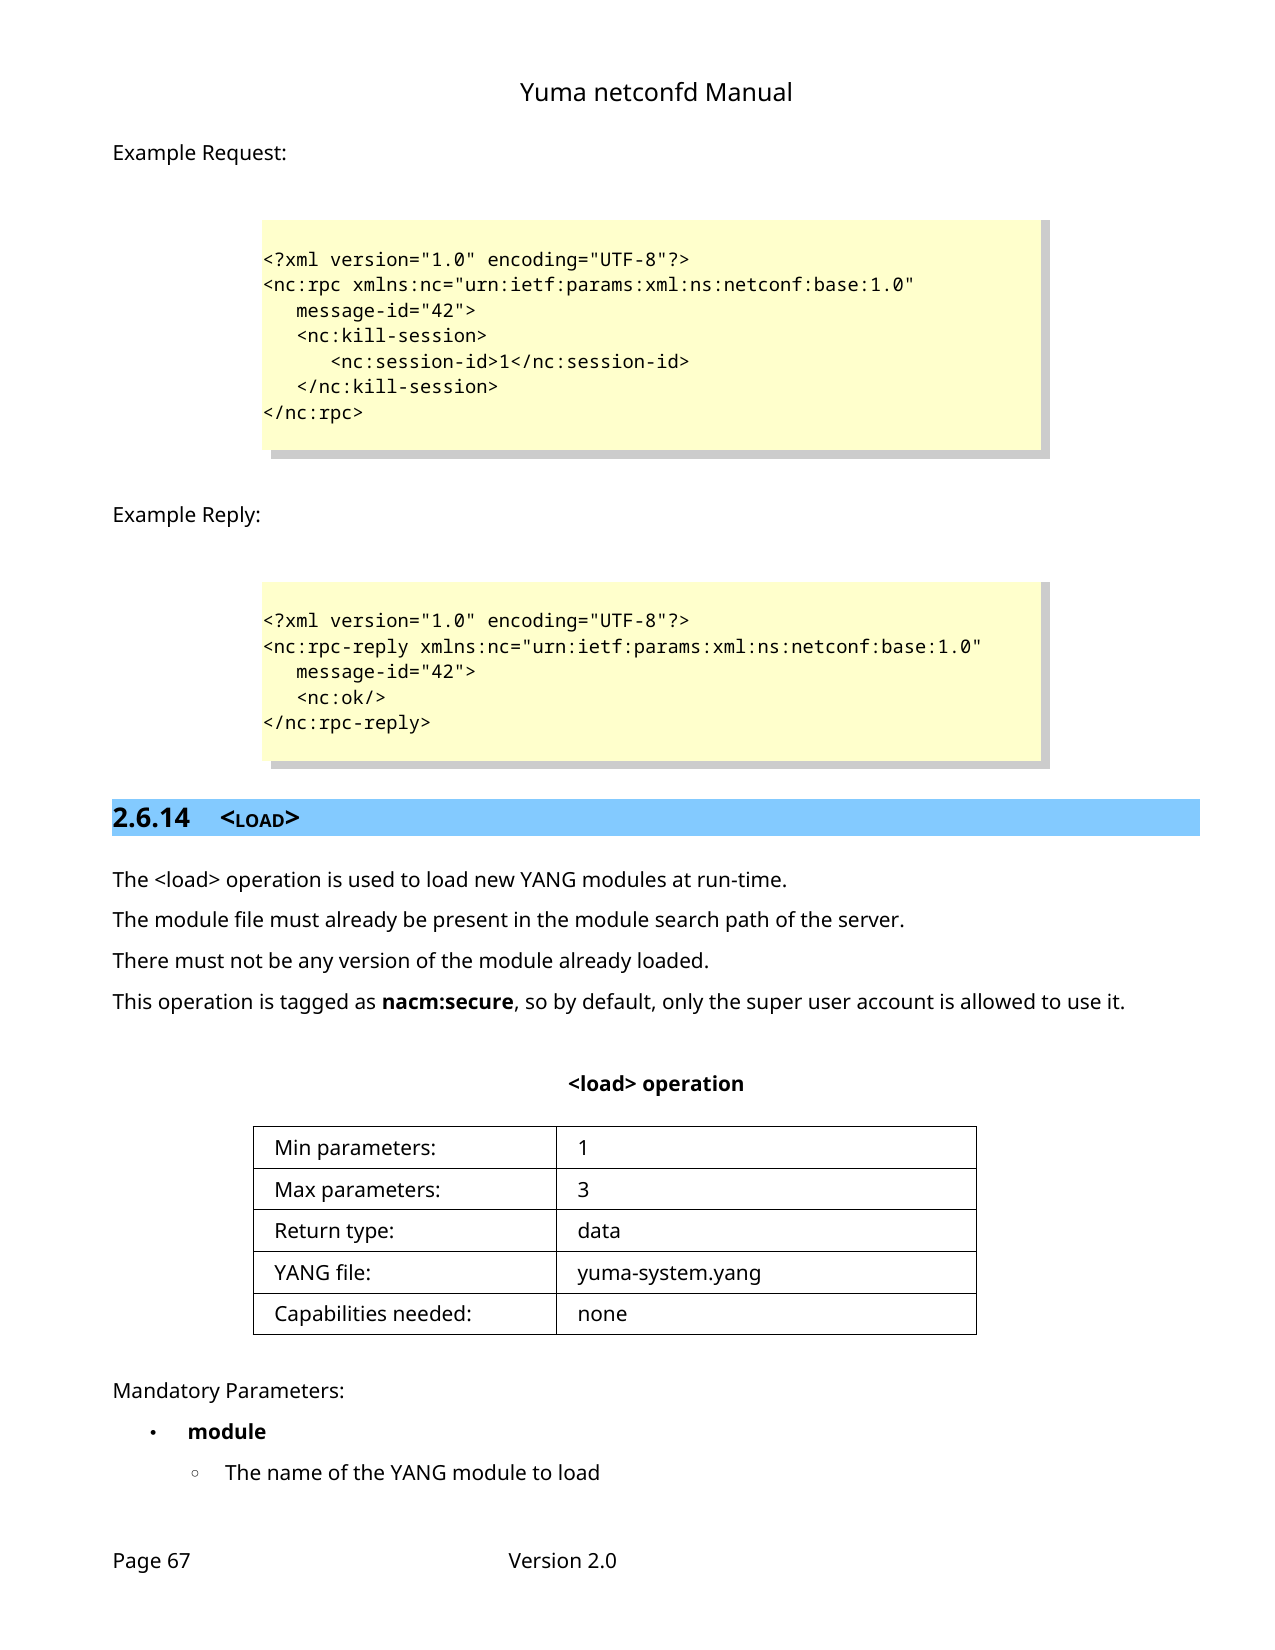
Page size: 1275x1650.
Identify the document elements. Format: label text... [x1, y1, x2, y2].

text message-id="42"> [262, 297, 1041, 322]
text <nc:ok/> [262, 684, 1041, 709]
text <nc:kill-session> [262, 322, 1041, 348]
subtitle <load> operation [127, 1069, 1185, 1098]
table_cell 3 [557, 1169, 976, 1209]
text </nc:rpc-reply> [262, 709, 1041, 735]
table_cell none [557, 1294, 976, 1334]
subtitle <load> [112, 799, 1200, 836]
table_cell YANG file: [254, 1252, 556, 1292]
table_header Min parameters: [254, 1127, 556, 1168]
table_cell data [557, 1210, 976, 1251]
table_cell yuma-system.yang [557, 1252, 976, 1292]
text There must not be any version of the module already loaded. [112, 947, 1200, 975]
table_header 1 [557, 1127, 976, 1168]
text <nc:rpc-reply xmlns:nc="urn:ietf:params:xml:ns:netconf:base:1.0" [262, 633, 1041, 658]
text </nc:rpc> [262, 399, 1041, 424]
text Example Reply: [112, 500, 1200, 528]
text </nc:kill-session> [262, 373, 1041, 399]
text <?xml version="1.0" encoding="UTF-8"?> [262, 246, 1041, 271]
text <nc:rpc xmlns:nc="urn:ietf:params:xml:ns:netconf:base:1.0" [262, 271, 1041, 297]
text Example Request: [112, 138, 1200, 167]
text The <load> operation is used to load new YANG modules at run-time. [112, 865, 1200, 893]
text The module file must already be present in the module search path of the server. [112, 906, 1200, 934]
list module [150, 1417, 1200, 1445]
text <?xml version="1.0" encoding="UTF-8"?> [262, 607, 1041, 633]
text This operation is tagged as nacm:secure, so by default, only the super user account is allowed to use it. [112, 987, 1200, 1016]
text Mandatory Parameters: [112, 1376, 1200, 1404]
text message-id="42"> [262, 658, 1041, 684]
table_cell Capabilities needed: [254, 1294, 556, 1334]
table_cell Return type: [254, 1210, 556, 1251]
list The name of the YANG module to load [187, 1458, 1200, 1486]
table_cell Max parameters: [254, 1169, 556, 1209]
text <nc:session-id>1</nc:session-id> [262, 348, 1041, 373]
